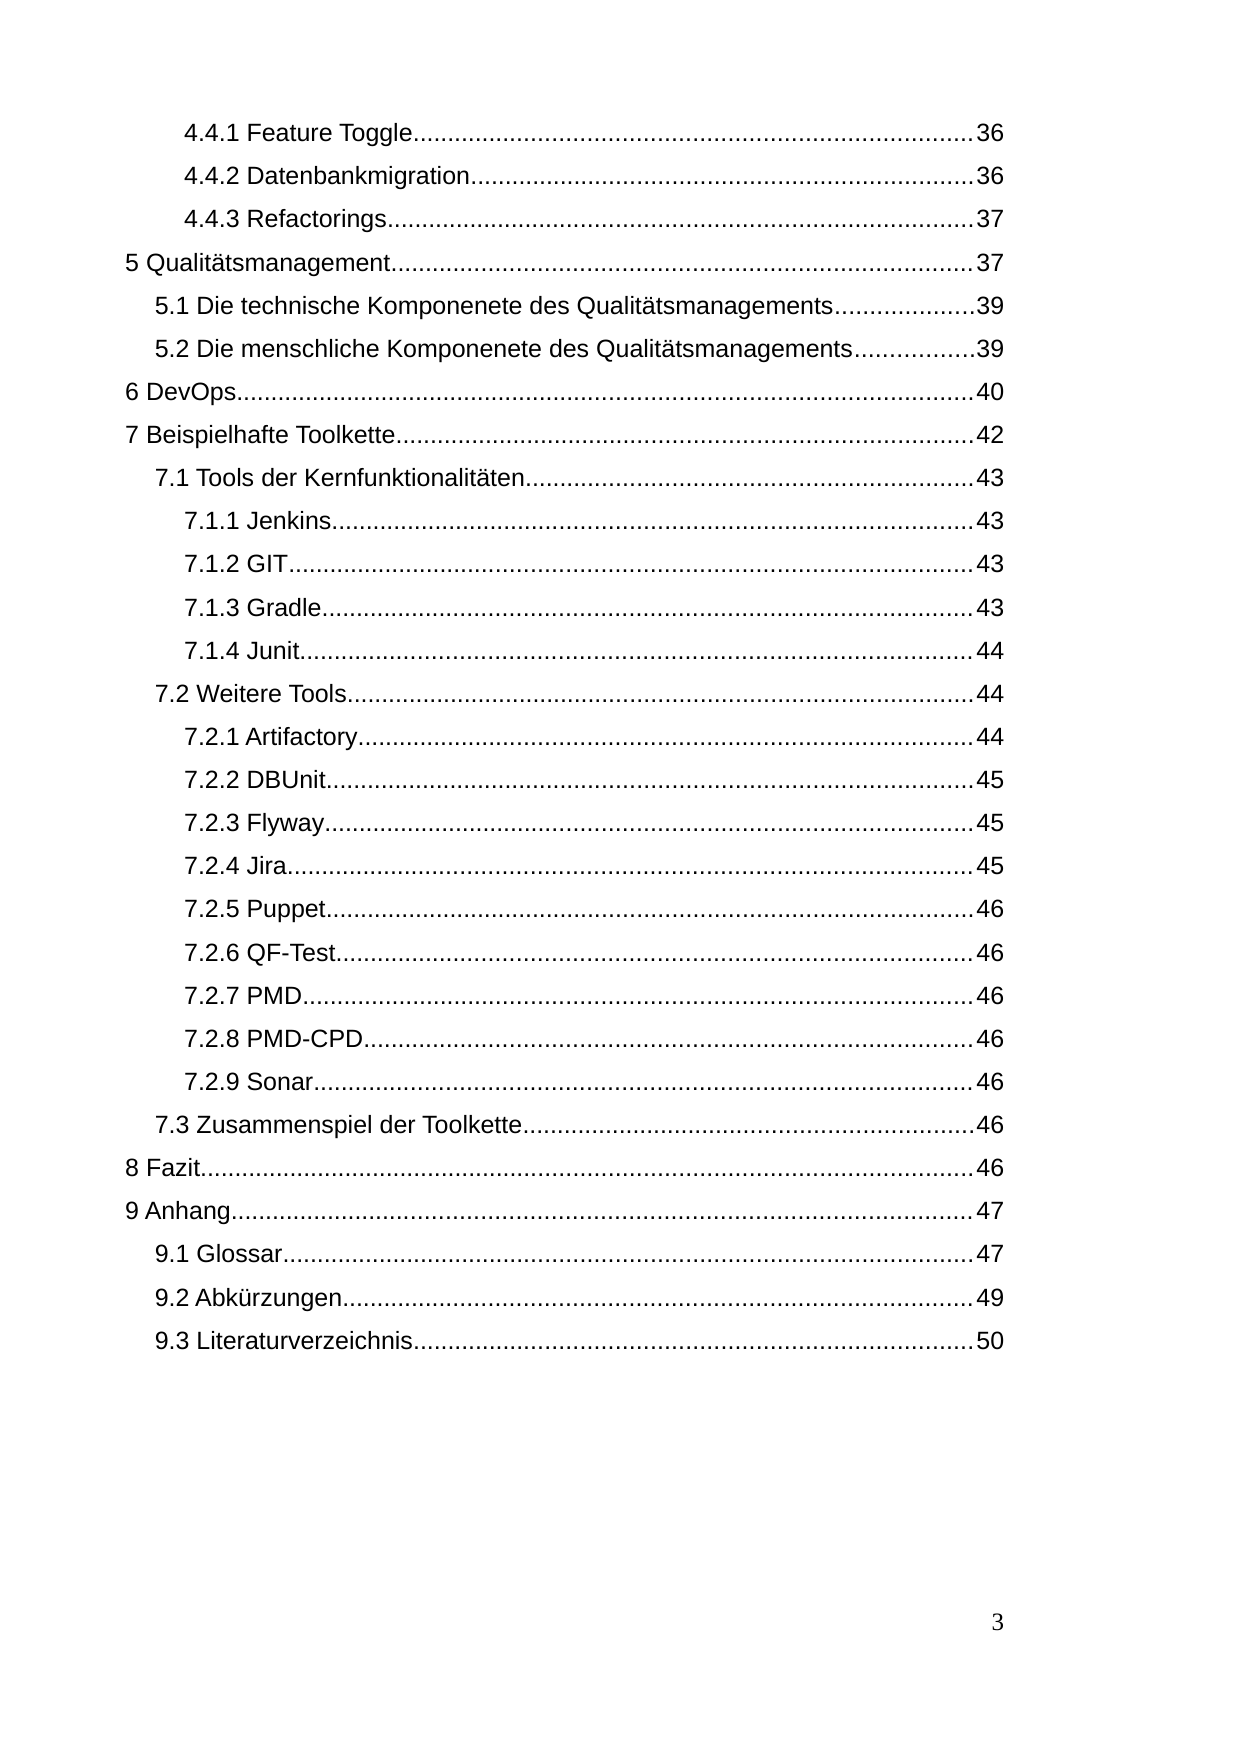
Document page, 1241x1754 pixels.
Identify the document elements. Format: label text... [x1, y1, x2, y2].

text 7.1.4 Junit 44 [177, 636, 1004, 664]
text 9.3 Literaturverzeichnis 50 [148, 1326, 1004, 1354]
text 5.2 Die menschliche Komponenete des Qualitätsmanagements 39 [148, 334, 1004, 362]
text 7.1.3 Gradle 43 [177, 592, 1004, 621]
text 7.2.7 PMD 46 [177, 981, 1004, 1009]
text 5 Qualitätsmanagement 37 [118, 247, 1004, 276]
text 4.4.3 Refactorings 37 [177, 204, 1004, 233]
text 7.2.6 QF-Test 46 [177, 937, 1004, 966]
text 6 DevOps 40 [118, 377, 1004, 406]
text 7 Beispielhafte Toolkette 42 [118, 420, 1004, 449]
text 7.3 Zusammenspiel der Toolkette 46 [148, 1110, 1004, 1139]
text 9.1 Glossar 47 [148, 1239, 1004, 1268]
text 9.2 Abkürzungen 49 [148, 1282, 1004, 1311]
text 7.2.9 Sonar 46 [177, 1067, 1004, 1096]
text 7.1 Tools der Kernfunktionalitäten 43 [148, 463, 1004, 492]
text 7.1.2 GIT 43 [177, 549, 1004, 578]
text 7.2.5 Puppet 46 [177, 894, 1004, 923]
text 7.2.4 Jira 45 [177, 851, 1004, 880]
text 7.2.8 PMD-CPD 46 [177, 1024, 1004, 1052]
text 4.4.2 Datenbankmigration 36 [177, 161, 1004, 190]
text 9 Anhang 47 [118, 1196, 1004, 1225]
text 7.2.3 Flyway 45 [177, 808, 1004, 837]
text 5.1 Die technische Komponenete des Qualitätsmanagements 39 [148, 291, 1004, 319]
text 7.2.2 DBUnit 45 [177, 765, 1004, 794]
text 4.4.1 Feature Toggle 36 [177, 118, 1004, 147]
text 7.2.1 Artifactory 44 [177, 722, 1004, 751]
text 7.1.1 Jenkins 43 [177, 506, 1004, 535]
text 7.2 Weitere Tools 44 [148, 679, 1004, 707]
text 8 Fazit 46 [118, 1153, 1004, 1182]
